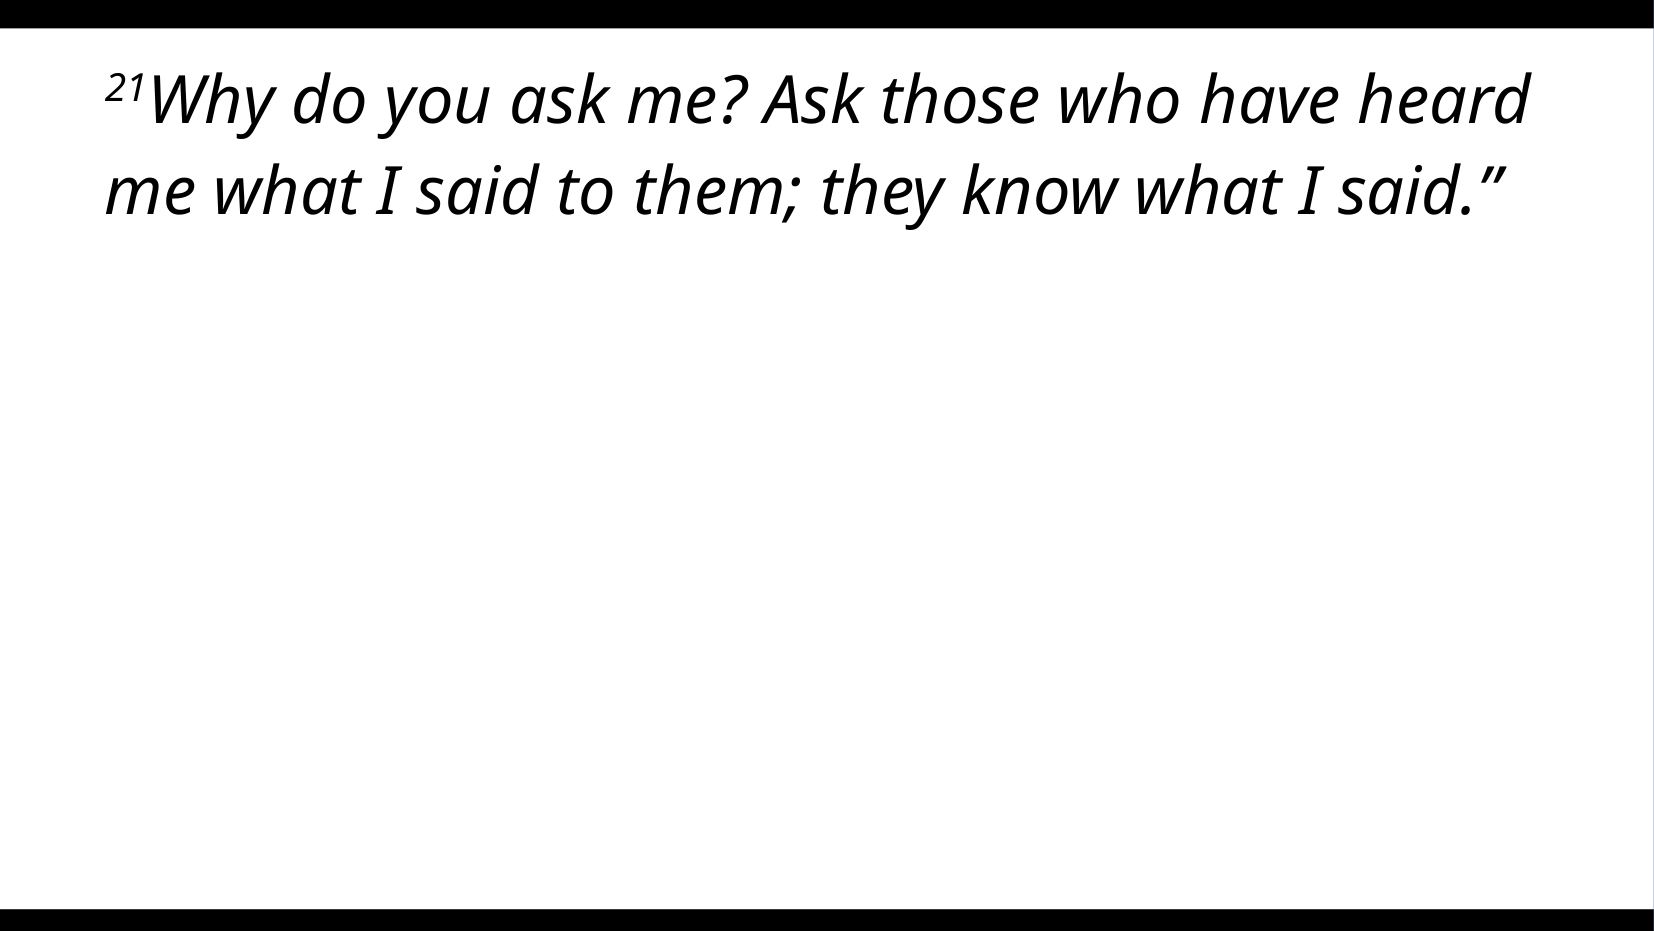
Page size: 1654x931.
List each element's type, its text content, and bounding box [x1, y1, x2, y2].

text_box 21Why do you ask me? Ask those who have heard me what I said to them; they know what I said.” [90, 45, 1561, 327]
picture [0, 0, 1654, 931]
